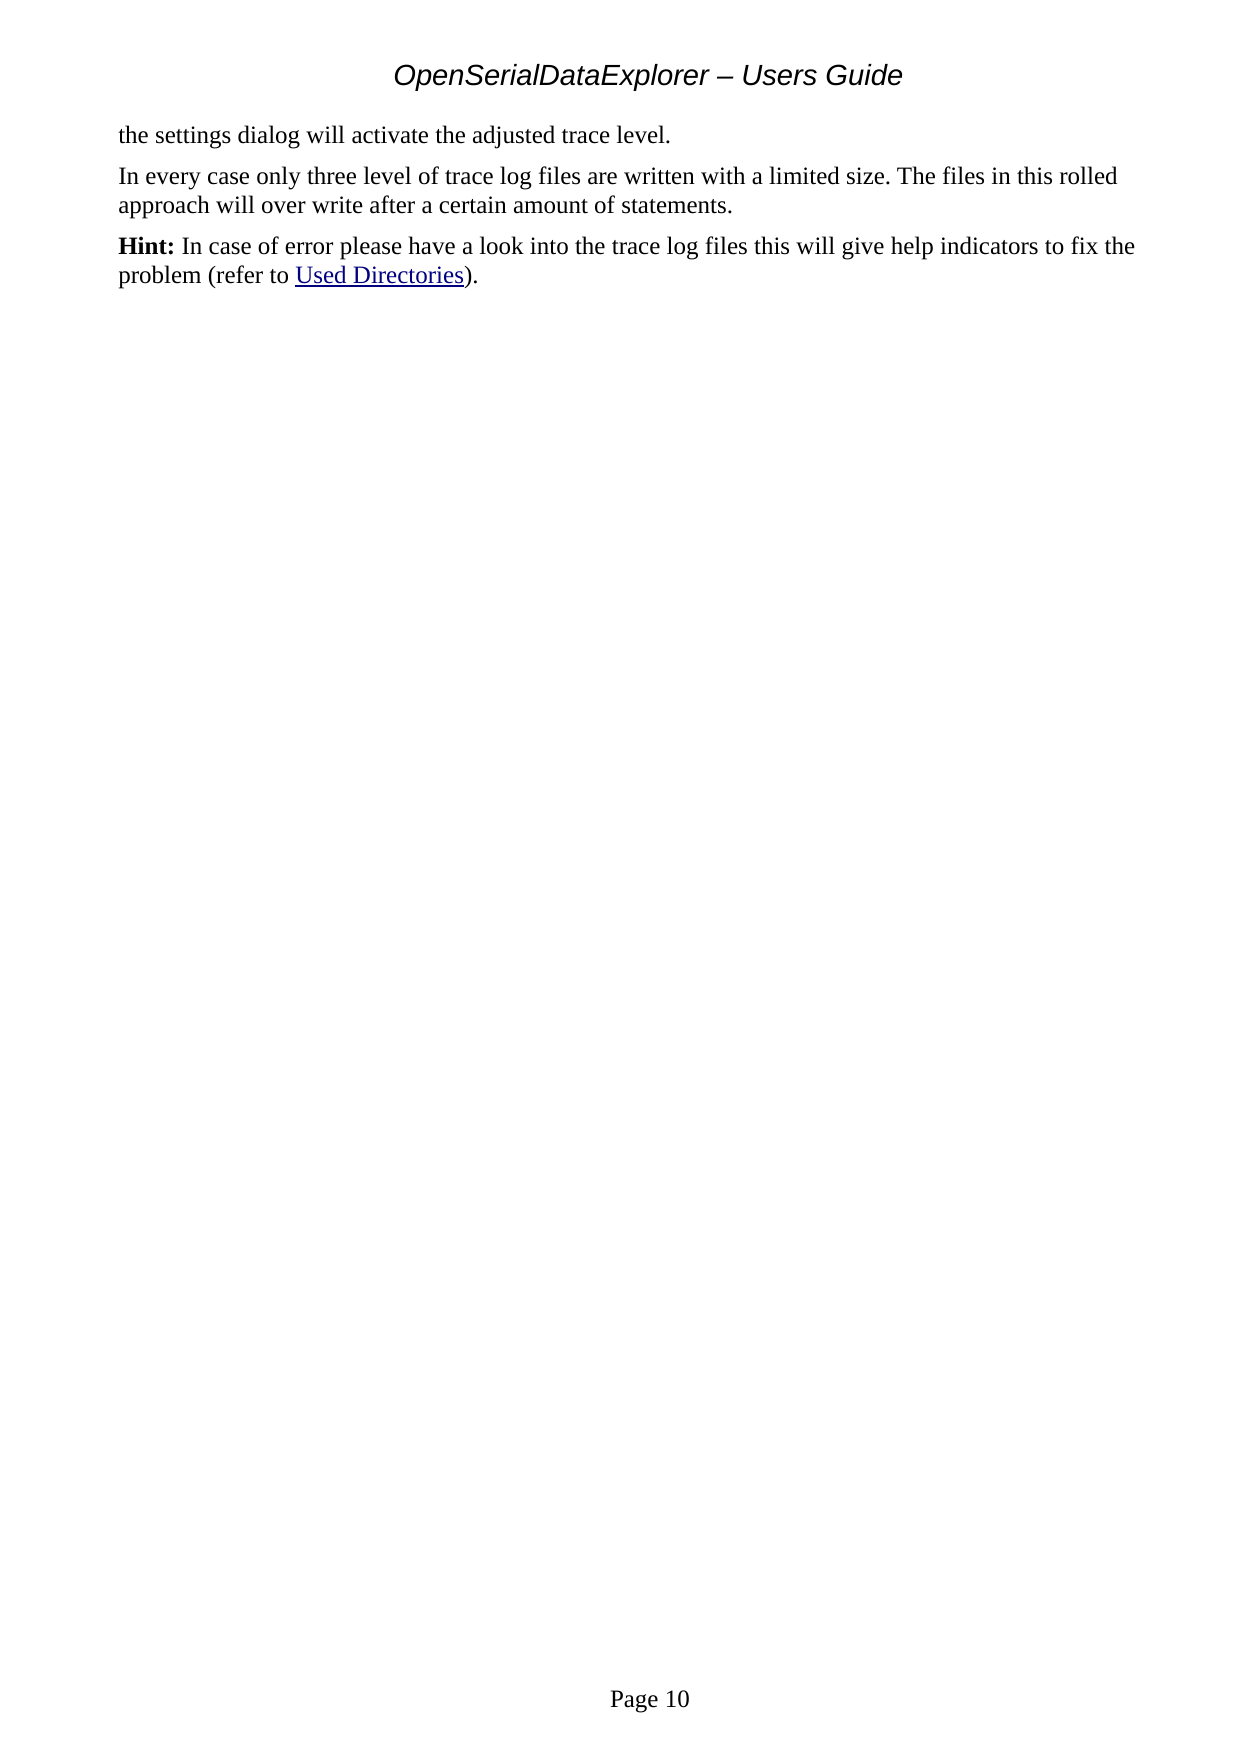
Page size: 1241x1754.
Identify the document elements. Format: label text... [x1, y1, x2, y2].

text Hint: In case of error please have a look into the trace log files this will give help indicators to fix the problem (refer to Used Directories). [118, 231, 1181, 289]
text In every case only three level of trace log files are written with a limited size. The files in this rolled approach will over write after a certain amount of statements. [118, 161, 1181, 219]
text the settings dialog will activate the adjusted trace level. [118, 120, 1181, 149]
